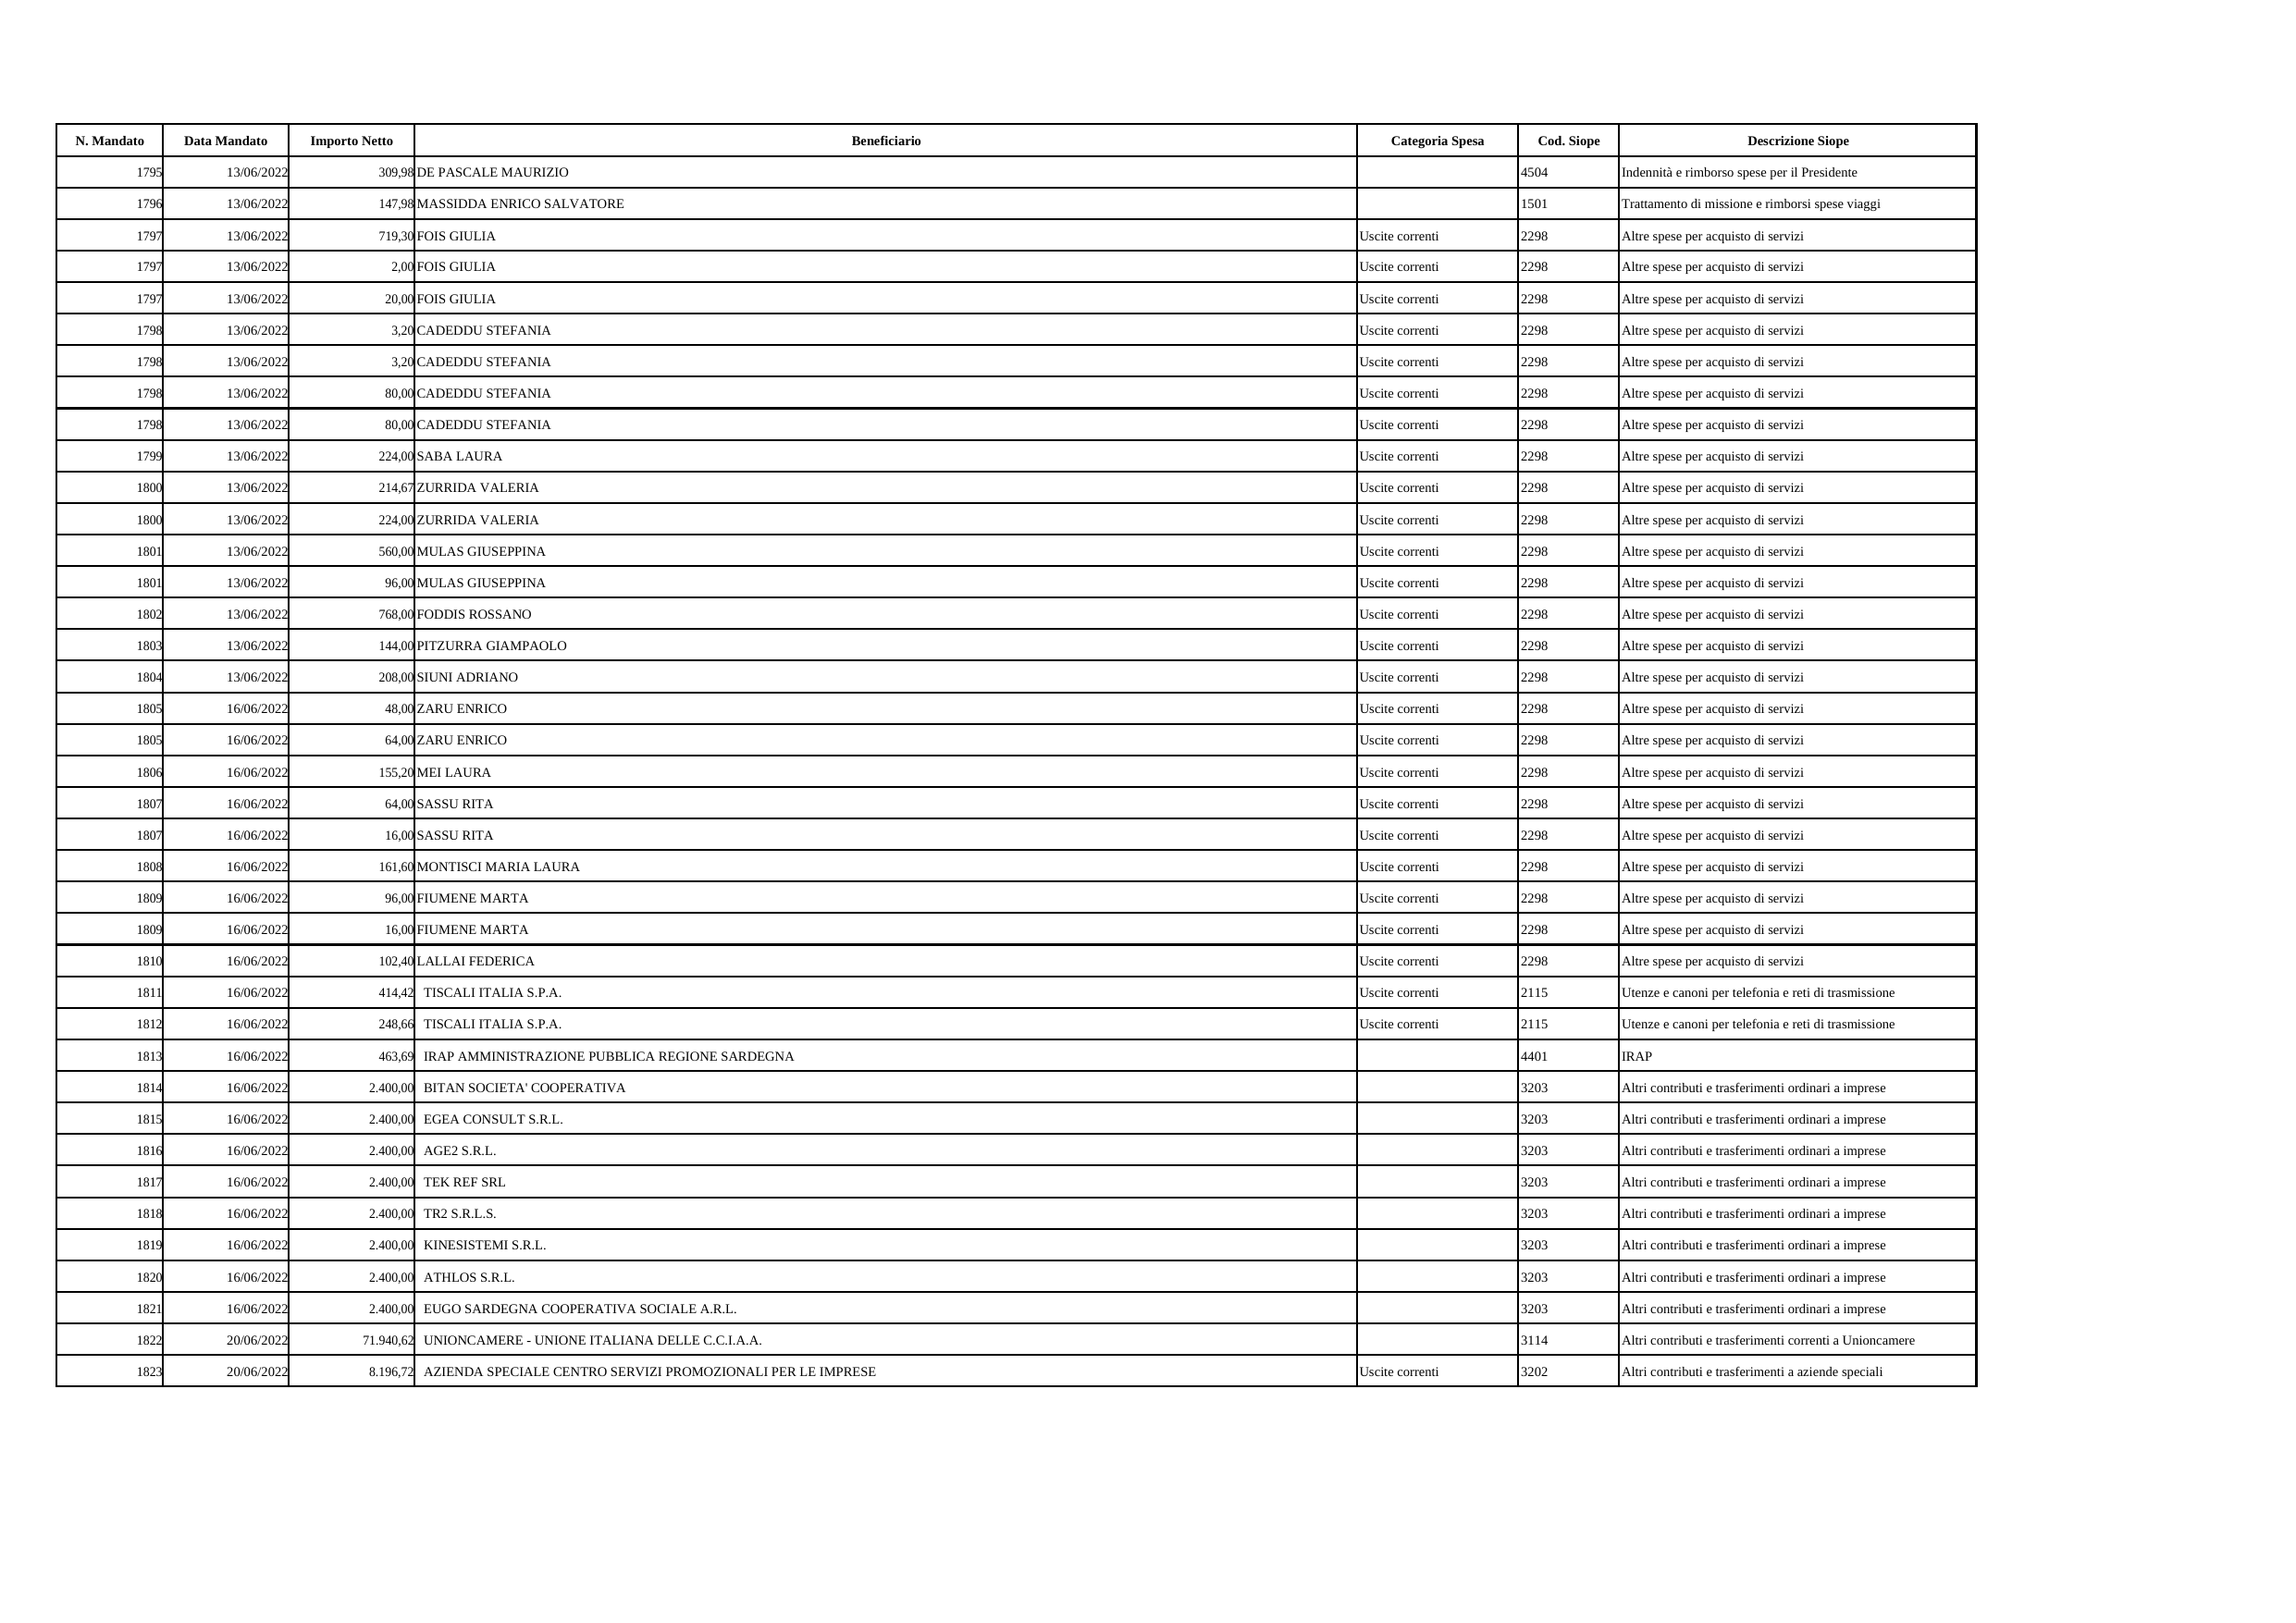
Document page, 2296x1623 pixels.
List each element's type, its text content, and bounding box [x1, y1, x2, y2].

table_cell [1358, 1199, 1517, 1227]
table_cell Altre spese per acquisto di servizi [1620, 630, 1975, 659]
table_cell Uscite correnti [1358, 441, 1517, 470]
table_cell SASSU RITA [415, 788, 1356, 818]
table_cell 13/06/2022 [164, 314, 288, 344]
table_cell 2115 [1519, 1009, 1618, 1039]
table_cell 1814 [57, 1072, 162, 1101]
table_cell KINESISTEMI S.R.L. [415, 1230, 1356, 1260]
table_cell 13/06/2022 [164, 661, 288, 691]
table_cell LALLAI FEDERICA [415, 946, 1356, 975]
table_cell AZIENDA SPECIALE CENTRO SERVIZI PROMOZIONALI PER LE IMPRESE [415, 1356, 1356, 1385]
table_cell 2298 [1519, 819, 1618, 849]
table_cell 1797 [57, 283, 162, 313]
table_cell 20/06/2022 [164, 1324, 288, 1354]
table_cell FOIS GIULIA [415, 220, 1356, 250]
table_cell 1801 [57, 535, 162, 565]
table_cell Altri contributi e trasferimenti ordinari a imprese [1620, 1072, 1975, 1101]
table_cell Utenze e canoni per telefonia e reti di trasmissione [1620, 1009, 1975, 1039]
table_cell FODDIS ROSSANO [415, 598, 1356, 628]
table_cell 2,00 [290, 252, 414, 281]
table_cell 208,00 [290, 661, 414, 691]
table_cell Uscite correnti [1358, 977, 1517, 1007]
table_cell 1800 [57, 473, 162, 502]
table_header Categoria Spesa [1358, 125, 1517, 154]
table_cell 1811 [57, 977, 162, 1007]
table_cell 16/06/2022 [164, 788, 288, 818]
table_cell 1822 [57, 1324, 162, 1354]
table_cell [1358, 1103, 1517, 1133]
table_cell 16/06/2022 [164, 977, 288, 1007]
table_cell 13/06/2022 [164, 504, 288, 534]
table_cell 16/06/2022 [164, 1293, 288, 1322]
table_cell Altre spese per acquisto di servizi [1620, 504, 1975, 534]
table_cell 2.400,00 [290, 1261, 414, 1291]
table_cell 147,98 [290, 189, 414, 218]
table_cell 1810 [57, 946, 162, 975]
table_cell 2298 [1519, 441, 1618, 470]
table_cell Altri contributi e trasferimenti ordinari a imprese [1620, 1135, 1975, 1164]
table_cell 463,69 [290, 1040, 414, 1070]
table_header Data Mandato [164, 125, 288, 154]
table_cell Uscite correnti [1358, 220, 1517, 250]
table_cell 48,00 [290, 694, 414, 723]
table_cell 1501 [1519, 189, 1618, 218]
table_cell 2298 [1519, 661, 1618, 691]
table_cell Uscite correnti [1358, 314, 1517, 344]
table_cell 16/06/2022 [164, 1261, 288, 1291]
table_cell 2115 [1519, 977, 1618, 1007]
table_cell Altre spese per acquisto di servizi [1620, 441, 1975, 470]
table_cell Uscite correnti [1358, 788, 1517, 818]
table_cell Altri contributi e trasferimenti ordinari a imprese [1620, 1199, 1975, 1227]
table_cell Altre spese per acquisto di servizi [1620, 598, 1975, 628]
table_cell SIUNI ADRIANO [415, 661, 1356, 691]
table_cell FOIS GIULIA [415, 283, 1356, 313]
table_cell 1796 [57, 189, 162, 218]
table_cell 3203 [1519, 1166, 1618, 1196]
table_cell 3203 [1519, 1293, 1618, 1322]
table_cell 2.400,00 [290, 1072, 414, 1101]
table_cell 16/06/2022 [164, 819, 288, 849]
table_cell 2298 [1519, 946, 1618, 975]
table_cell AGE2 S.R.L. [415, 1135, 1356, 1164]
table_cell 13/06/2022 [164, 441, 288, 470]
table_cell 3203 [1519, 1072, 1618, 1101]
table_cell 1813 [57, 1040, 162, 1070]
table_cell 1798 [57, 314, 162, 344]
table_cell Altre spese per acquisto di servizi [1620, 314, 1975, 344]
table_cell Uscite correnti [1358, 252, 1517, 281]
table_cell Uscite correnti [1358, 598, 1517, 628]
table_cell Uscite correnti [1358, 914, 1517, 943]
table_cell 16/06/2022 [164, 725, 288, 755]
table_header Cod. Siope [1519, 125, 1618, 154]
table_cell SABA LAURA [415, 441, 1356, 470]
table_cell ZURRIDA VALERIA [415, 473, 1356, 502]
table_cell 16/06/2022 [164, 1135, 288, 1164]
table_cell 13/06/2022 [164, 473, 288, 502]
table_cell CADEDDU STEFANIA [415, 314, 1356, 344]
table_cell 1817 [57, 1166, 162, 1196]
table_cell 214,67 [290, 473, 414, 502]
table_cell 1819 [57, 1230, 162, 1260]
table_cell ZARU ENRICO [415, 694, 1356, 723]
table_cell 2298 [1519, 314, 1618, 344]
table_cell Altre spese per acquisto di servizi [1620, 819, 1975, 849]
table_cell 161,60 [290, 851, 414, 880]
table_cell 2298 [1519, 725, 1618, 755]
table_cell 1815 [57, 1103, 162, 1133]
table_cell 2298 [1519, 377, 1618, 407]
table_cell 13/06/2022 [164, 535, 288, 565]
table_cell 1809 [57, 882, 162, 912]
table_cell 1801 [57, 567, 162, 596]
table_cell EGEA CONSULT S.R.L. [415, 1103, 1356, 1133]
table_cell Altri contributi e trasferimenti ordinari a imprese [1620, 1166, 1975, 1196]
table_cell 2.400,00 [290, 1135, 414, 1164]
table_cell 768,00 [290, 598, 414, 628]
table_cell Uscite correnti [1358, 567, 1517, 596]
table_cell Uscite correnti [1358, 725, 1517, 755]
table_cell 2.400,00 [290, 1293, 414, 1322]
table_cell Uscite correnti [1358, 661, 1517, 691]
table_cell Uscite correnti [1358, 630, 1517, 659]
table_cell 16/06/2022 [164, 1009, 288, 1039]
table_cell 2298 [1519, 504, 1618, 534]
table_cell 2.400,00 [290, 1199, 414, 1227]
table_cell 224,00 [290, 441, 414, 470]
table_cell 71.940,62 [290, 1324, 414, 1354]
table_cell Altre spese per acquisto di servizi [1620, 788, 1975, 818]
table_cell Altri contributi e trasferimenti a aziende speciali [1620, 1356, 1975, 1385]
table_cell 2298 [1519, 283, 1618, 313]
table_cell 2298 [1519, 756, 1618, 786]
table_cell Altre spese per acquisto di servizi [1620, 725, 1975, 755]
table_cell 16/06/2022 [164, 1072, 288, 1101]
table_cell 1798 [57, 346, 162, 375]
table_cell 1804 [57, 661, 162, 691]
table_cell 1818 [57, 1199, 162, 1227]
table_header Beneficiario [415, 125, 1356, 154]
table_cell 80,00 [290, 410, 414, 438]
table_cell 1803 [57, 630, 162, 659]
table_cell MULAS GIUSEPPINA [415, 567, 1356, 596]
table_cell Indennità e rimborso spese per il Presidente [1620, 157, 1975, 187]
table_cell 20/06/2022 [164, 1356, 288, 1385]
table_cell 1798 [57, 410, 162, 438]
table_cell Altre spese per acquisto di servizi [1620, 220, 1975, 250]
table_cell Altre spese per acquisto di servizi [1620, 410, 1975, 438]
table_cell 13/06/2022 [164, 630, 288, 659]
table_cell 13/06/2022 [164, 157, 288, 187]
table_cell 144,00 [290, 630, 414, 659]
table_cell 1823 [57, 1356, 162, 1385]
table_cell 3202 [1519, 1356, 1618, 1385]
table_cell 3203 [1519, 1199, 1618, 1227]
table_cell Uscite correnti [1358, 346, 1517, 375]
table_cell 13/06/2022 [164, 283, 288, 313]
table_cell SASSU RITA [415, 819, 1356, 849]
table_cell 309,98 [290, 157, 414, 187]
table_cell Uscite correnti [1358, 882, 1517, 912]
table_cell 2.400,00 [290, 1166, 414, 1196]
table_cell 2298 [1519, 598, 1618, 628]
table_cell ZURRIDA VALERIA [415, 504, 1356, 534]
table_cell IRAP [1620, 1040, 1975, 1070]
table_cell 16/06/2022 [164, 1103, 288, 1133]
table_cell Altri contributi e trasferimenti ordinari a imprese [1620, 1230, 1975, 1260]
table_cell Altre spese per acquisto di servizi [1620, 283, 1975, 313]
table_cell [1358, 1166, 1517, 1196]
table_cell 1802 [57, 598, 162, 628]
table_cell Uscite correnti [1358, 283, 1517, 313]
table_cell TEK REF SRL [415, 1166, 1356, 1196]
table_cell 1797 [57, 252, 162, 281]
table_cell Uscite correnti [1358, 851, 1517, 880]
table_cell Uscite correnti [1358, 819, 1517, 849]
table_cell 80,00 [290, 377, 414, 407]
table_cell 2298 [1519, 788, 1618, 818]
table_cell 64,00 [290, 725, 414, 755]
table_cell 2298 [1519, 346, 1618, 375]
table_cell Altre spese per acquisto di servizi [1620, 914, 1975, 943]
table_cell MULAS GIUSEPPINA [415, 535, 1356, 565]
table_cell [1358, 1230, 1517, 1260]
table_cell 224,00 [290, 504, 414, 534]
table_cell FIUMENE MARTA [415, 882, 1356, 912]
table_cell 719,30 [290, 220, 414, 250]
table_cell 1807 [57, 788, 162, 818]
table_cell 13/06/2022 [164, 252, 288, 281]
table_cell 414,42 [290, 977, 414, 1007]
table_cell 2.400,00 [290, 1230, 414, 1260]
table_cell Uscite correnti [1358, 756, 1517, 786]
table_cell Altri contributi e trasferimenti ordinari a imprese [1620, 1261, 1975, 1291]
table_cell Altri contributi e trasferimenti correnti a Unioncamere [1620, 1324, 1975, 1354]
table_cell Altri contributi e trasferimenti ordinari a imprese [1620, 1293, 1975, 1322]
table_cell 16/06/2022 [164, 1166, 288, 1196]
table_cell IRAP AMMINISTRAZIONE PUBBLICA REGIONE SARDEGNA [415, 1040, 1356, 1070]
table_cell TR2 S.R.L.S. [415, 1199, 1356, 1227]
table_cell Uscite correnti [1358, 473, 1517, 502]
table_cell Altri contributi e trasferimenti ordinari a imprese [1620, 1103, 1975, 1133]
table_cell 155,20 [290, 756, 414, 786]
table_cell Altre spese per acquisto di servizi [1620, 535, 1975, 565]
table_cell [1358, 1261, 1517, 1291]
table_cell 96,00 [290, 882, 414, 912]
table_cell Altre spese per acquisto di servizi [1620, 946, 1975, 975]
table_cell 3203 [1519, 1261, 1618, 1291]
table_cell PITZURRA GIAMPAOLO [415, 630, 1356, 659]
table_cell ATHLOS S.R.L. [415, 1261, 1356, 1291]
table_cell 3203 [1519, 1135, 1618, 1164]
table_cell Altre spese per acquisto di servizi [1620, 377, 1975, 407]
table_cell 16/06/2022 [164, 1040, 288, 1070]
table_cell Altre spese per acquisto di servizi [1620, 567, 1975, 596]
table_cell ZARU ENRICO [415, 725, 1356, 755]
table_cell 1820 [57, 1261, 162, 1291]
table_cell [1358, 1293, 1517, 1322]
table_cell Uscite correnti [1358, 410, 1517, 438]
table_cell 4401 [1519, 1040, 1618, 1070]
table_cell 16/06/2022 [164, 851, 288, 880]
table_cell 2298 [1519, 851, 1618, 880]
table_cell 1805 [57, 725, 162, 755]
table_cell Altre spese per acquisto di servizi [1620, 346, 1975, 375]
table_cell 2298 [1519, 473, 1618, 502]
table_cell 2298 [1519, 410, 1618, 438]
table_cell 3114 [1519, 1324, 1618, 1354]
table_cell Utenze e canoni per telefonia e reti di trasmissione [1620, 977, 1975, 1007]
table_cell 1809 [57, 914, 162, 943]
table_cell [1358, 157, 1517, 187]
table_cell MASSIDDA ENRICO SALVATORE [415, 189, 1356, 218]
table_cell 16,00 [290, 914, 414, 943]
table_cell 64,00 [290, 788, 414, 818]
table_cell 2.400,00 [290, 1103, 414, 1133]
table_cell 16/06/2022 [164, 914, 288, 943]
table_cell Altre spese per acquisto di servizi [1620, 694, 1975, 723]
table_cell Uscite correnti [1358, 1356, 1517, 1385]
table_cell 13/06/2022 [164, 410, 288, 438]
table_cell 16/06/2022 [164, 1199, 288, 1227]
table_header N. Mandato [57, 125, 162, 154]
table_cell 1816 [57, 1135, 162, 1164]
table_cell 3203 [1519, 1230, 1618, 1260]
table_cell 1806 [57, 756, 162, 786]
table_cell 1807 [57, 819, 162, 849]
table_cell Uscite correnti [1358, 1009, 1517, 1039]
table_cell 102,40 [290, 946, 414, 975]
table_cell 16,00 [290, 819, 414, 849]
table_cell [1358, 1324, 1517, 1354]
table_cell 2298 [1519, 535, 1618, 565]
table_cell 3,20 [290, 314, 414, 344]
table_cell 1795 [57, 157, 162, 187]
table_cell Altre spese per acquisto di servizi [1620, 851, 1975, 880]
table_cell 13/06/2022 [164, 598, 288, 628]
table_cell 3,20 [290, 346, 414, 375]
table_cell Uscite correnti [1358, 694, 1517, 723]
table_cell MONTISCI MARIA LAURA [415, 851, 1356, 880]
table_cell 1797 [57, 220, 162, 250]
table_cell 2298 [1519, 914, 1618, 943]
table_cell BITAN SOCIETA' COOPERATIVA [415, 1072, 1356, 1101]
table_cell CADEDDU STEFANIA [415, 377, 1356, 407]
table_cell 13/06/2022 [164, 377, 288, 407]
table_cell 1799 [57, 441, 162, 470]
table_cell Altre spese per acquisto di servizi [1620, 882, 1975, 912]
table_cell 2298 [1519, 630, 1618, 659]
table_cell CADEDDU STEFANIA [415, 346, 1356, 375]
table_cell 16/06/2022 [164, 946, 288, 975]
table_cell 1800 [57, 504, 162, 534]
table_cell TISCALI ITALIA S.P.A. [415, 977, 1356, 1007]
table_cell [1358, 189, 1517, 218]
table_cell 13/06/2022 [164, 567, 288, 596]
table_cell [1358, 1040, 1517, 1070]
table_cell Altre spese per acquisto di servizi [1620, 756, 1975, 786]
table_cell 8.196,72 [290, 1356, 414, 1385]
table_cell UNIONCAMERE - UNIONE ITALIANA DELLE C.C.I.A.A. [415, 1324, 1356, 1354]
table_cell 1798 [57, 377, 162, 407]
table_cell CADEDDU STEFANIA [415, 410, 1356, 438]
table_cell 1808 [57, 851, 162, 880]
table_header Importo Netto [290, 125, 414, 154]
table_cell 16/06/2022 [164, 882, 288, 912]
table_cell Altre spese per acquisto di servizi [1620, 473, 1975, 502]
table_cell 2298 [1519, 882, 1618, 912]
table_cell 20,00 [290, 283, 414, 313]
table_cell 13/06/2022 [164, 220, 288, 250]
table_header Descrizione Siope [1620, 125, 1975, 154]
table_cell 560,00 [290, 535, 414, 565]
table_cell FOIS GIULIA [415, 252, 1356, 281]
table_cell 2298 [1519, 567, 1618, 596]
table_cell Altre spese per acquisto di servizi [1620, 252, 1975, 281]
table_cell 1821 [57, 1293, 162, 1322]
table_cell 248,66 [290, 1009, 414, 1039]
table_cell 3203 [1519, 1103, 1618, 1133]
table_cell Trattamento di missione e rimborsi spese viaggi [1620, 189, 1975, 218]
table_cell Uscite correnti [1358, 946, 1517, 975]
table_cell 96,00 [290, 567, 414, 596]
table_cell 16/06/2022 [164, 1230, 288, 1260]
table_cell Uscite correnti [1358, 535, 1517, 565]
table_cell 16/06/2022 [164, 756, 288, 786]
table_cell 4504 [1519, 157, 1618, 187]
table_cell 13/06/2022 [164, 189, 288, 218]
table_cell 1805 [57, 694, 162, 723]
table_cell [1358, 1135, 1517, 1164]
table_cell 2298 [1519, 694, 1618, 723]
table_cell MEI LAURA [415, 756, 1356, 786]
table_cell TISCALI ITALIA S.P.A. [415, 1009, 1356, 1039]
table_cell Altre spese per acquisto di servizi [1620, 661, 1975, 691]
table_cell 16/06/2022 [164, 694, 288, 723]
table_cell DE PASCALE MAURIZIO [415, 157, 1356, 187]
table_cell Uscite correnti [1358, 504, 1517, 534]
table_cell 13/06/2022 [164, 346, 288, 375]
table_cell Uscite correnti [1358, 377, 1517, 407]
table_cell FIUMENE MARTA [415, 914, 1356, 943]
table_cell 2298 [1519, 220, 1618, 250]
table_cell [1358, 1072, 1517, 1101]
table_cell EUGO SARDEGNA COOPERATIVA SOCIALE A.R.L. [415, 1293, 1356, 1322]
table_cell 2298 [1519, 252, 1618, 281]
table_cell 1812 [57, 1009, 162, 1039]
